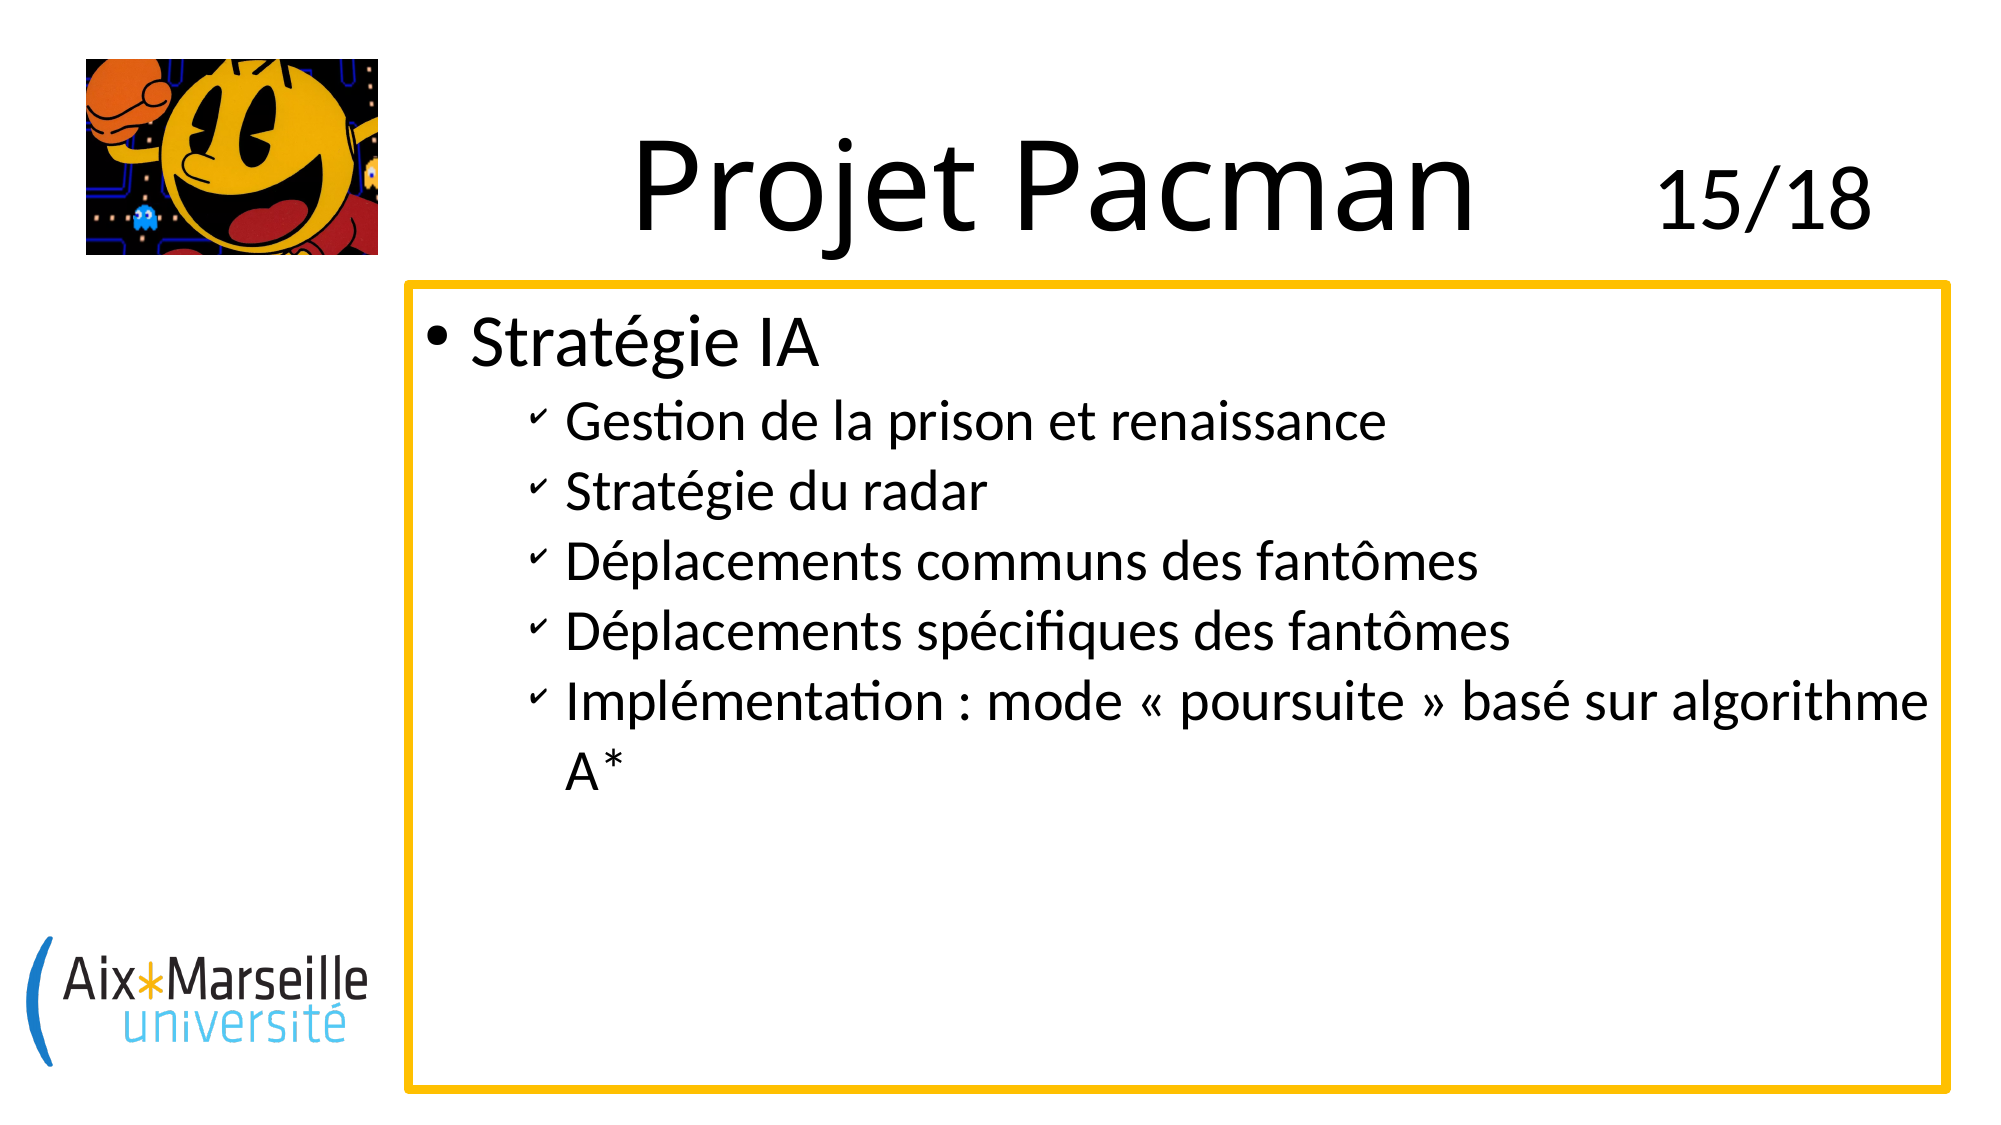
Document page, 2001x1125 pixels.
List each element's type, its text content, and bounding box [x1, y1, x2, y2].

picture [86, 59, 378, 255]
subtitle <numéro>/18 [1559, 142, 1968, 255]
title Projet Pacman [465, 73, 1644, 265]
text_box Stratégie IA Gestion de la prison et renaissance Stratégie du radar Déplacements communs des fantômes Déplacements spécifiques des fantômes Implémentation : mode « poursuite » basé sur algorithme A* [408, 284, 1946, 1090]
picture [0, 903, 425, 1096]
